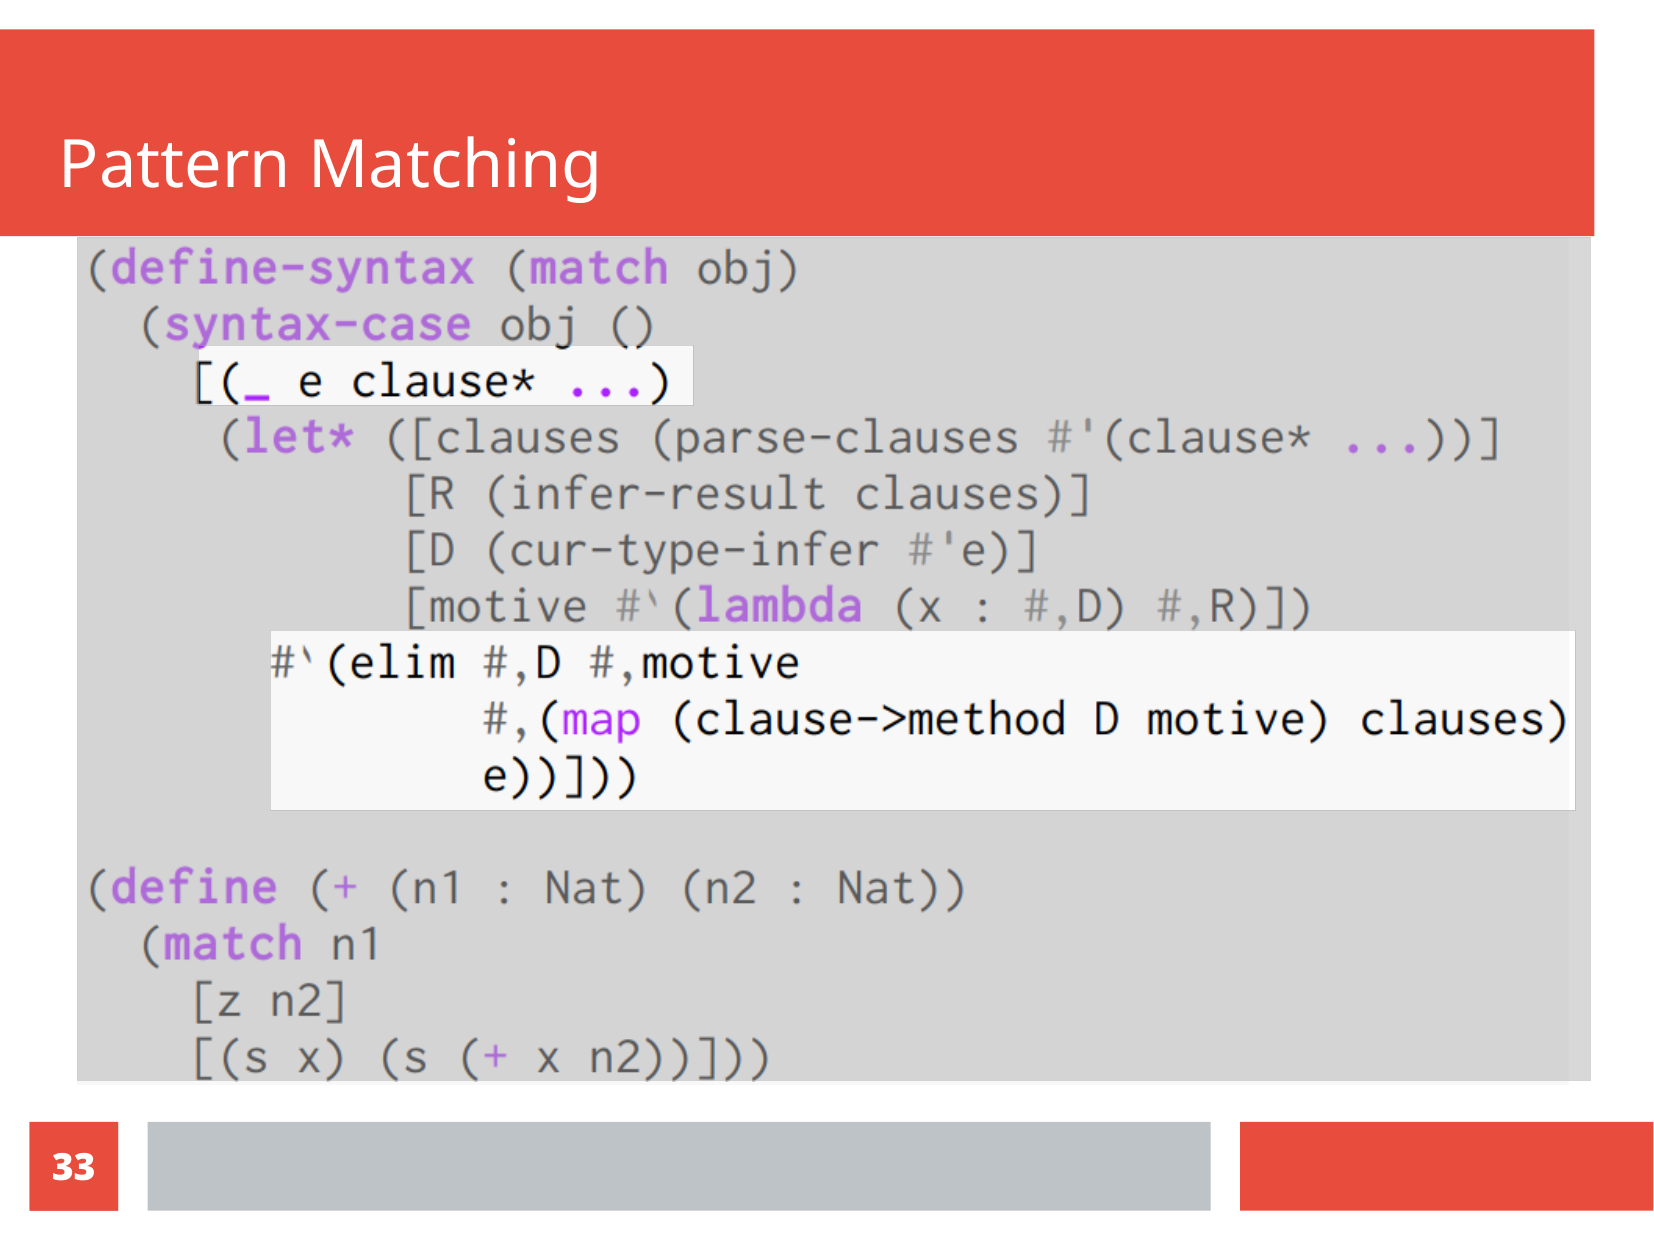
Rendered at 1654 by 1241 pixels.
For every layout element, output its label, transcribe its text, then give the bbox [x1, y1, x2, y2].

picture [199, 346, 693, 405]
text_box [77, 237, 1591, 1081]
picture [271, 631, 1569, 810]
title Pattern Matching [59, 59, 1595, 207]
picture [77, 1081, 1569, 1085]
